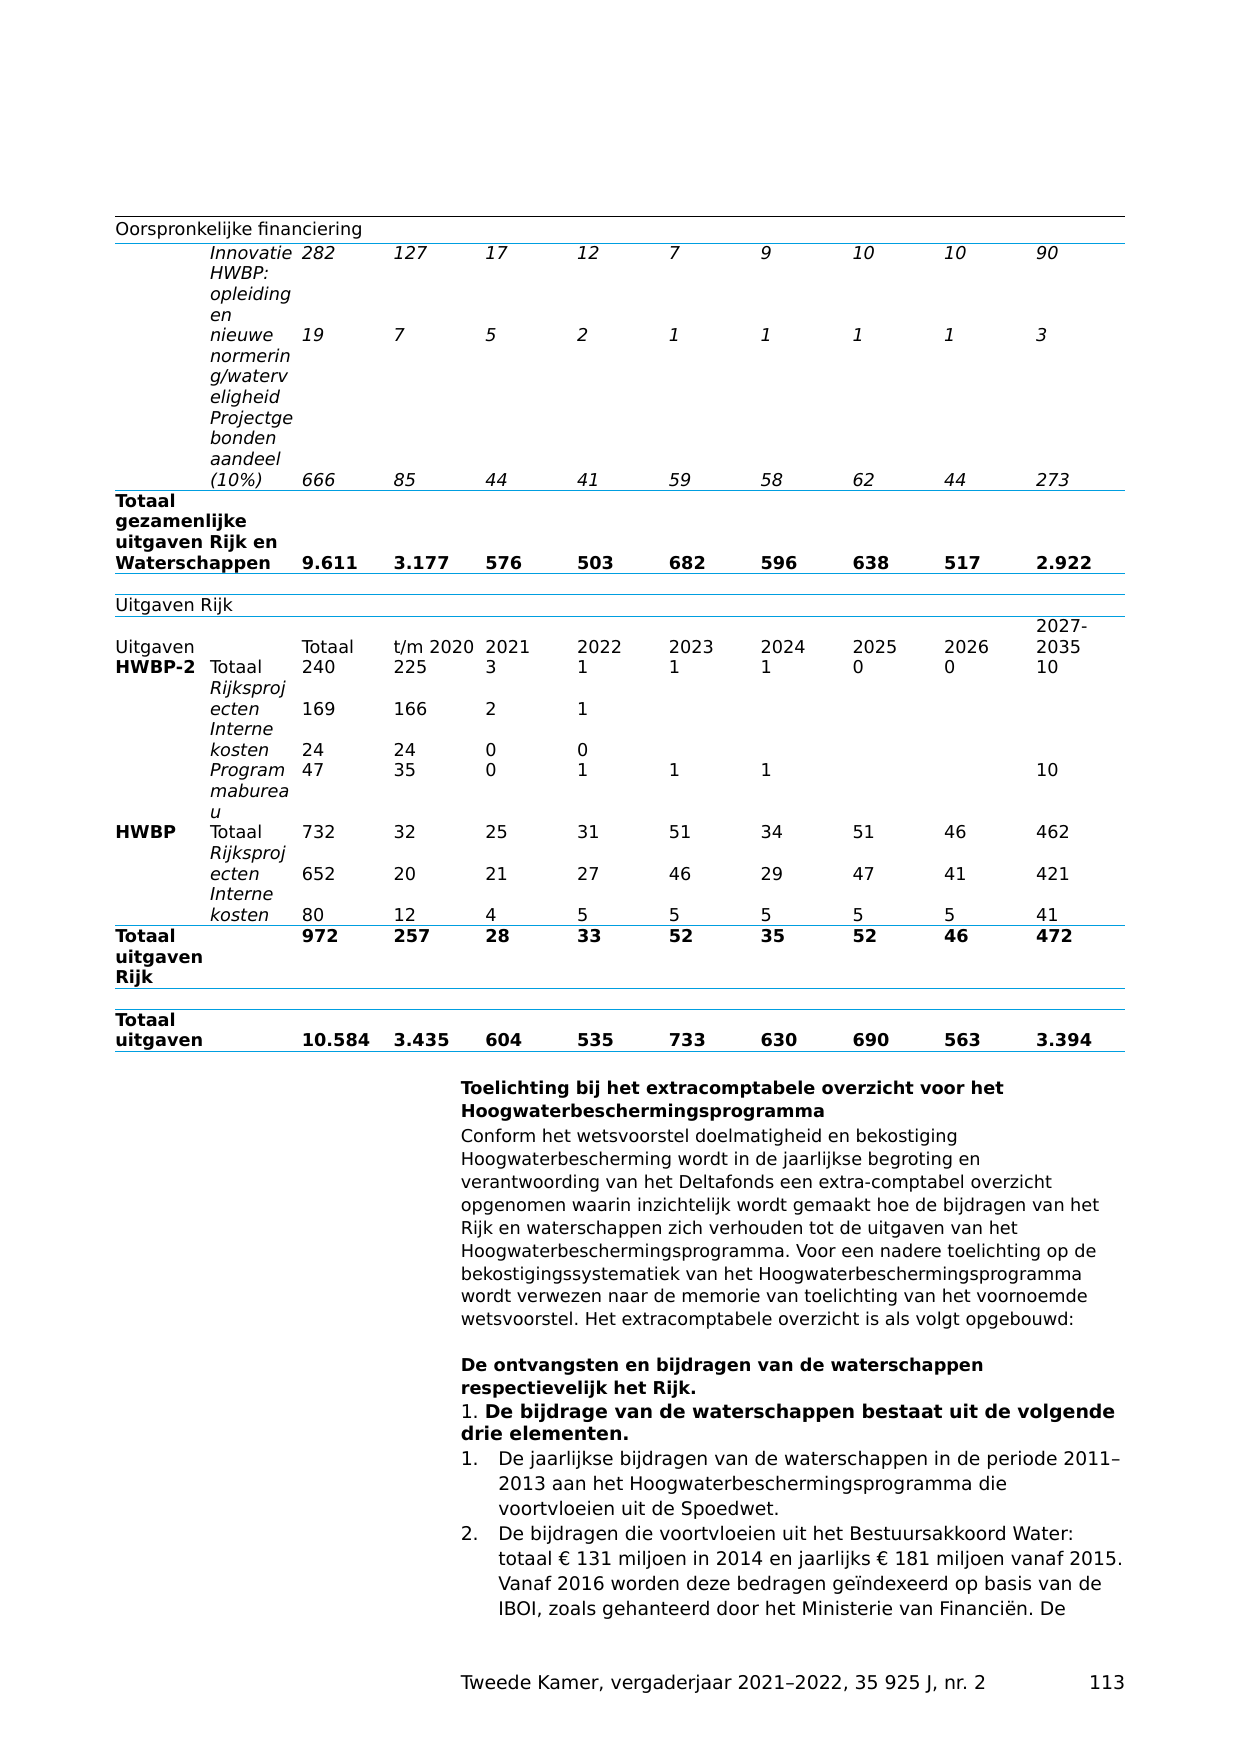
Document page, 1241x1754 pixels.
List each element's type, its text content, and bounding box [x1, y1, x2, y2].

table_cell HWBP [115, 822, 207, 843]
table_cell 32 [390, 822, 482, 843]
table_cell [207, 574, 299, 594]
table_cell 1 [758, 263, 849, 408]
table_cell 1 [574, 678, 666, 719]
table_cell 2022 [574, 617, 666, 657]
table_cell 421 [1033, 843, 1125, 884]
table_cell [1033, 719, 1125, 760]
table_cell 59 [666, 408, 757, 490]
table_cell t/m 2020 [390, 617, 482, 657]
table_cell 34 [758, 822, 849, 843]
table_cell [941, 719, 1033, 760]
table_cell [115, 719, 207, 760]
table_cell 1 [758, 760, 849, 822]
table_cell [758, 574, 849, 594]
table_cell [115, 263, 207, 408]
table_cell 47 [299, 760, 390, 822]
table_cell 20 [390, 843, 482, 884]
table_cell 52 [849, 926, 941, 988]
table_cell [758, 678, 849, 719]
table_cell 472 [1033, 926, 1125, 988]
table_cell 2027-2035 [1033, 617, 1125, 657]
table_cell 2023 [666, 617, 757, 657]
table_cell [849, 760, 941, 822]
table_cell 0 [482, 719, 574, 760]
table_cell 273 [1033, 408, 1125, 490]
table_cell [941, 574, 1033, 594]
table_cell 21 [482, 843, 574, 884]
table_cell 90 [1033, 244, 1125, 263]
table_cell 535 [574, 1010, 666, 1051]
table_cell 12 [574, 244, 666, 263]
table_cell 46 [666, 843, 757, 884]
table_cell 3.435 [390, 1010, 482, 1051]
table_cell 58 [758, 408, 849, 490]
table_cell 46 [941, 822, 1033, 843]
table_cell 1 [666, 760, 757, 822]
table_cell 3.177 [390, 491, 482, 573]
table_cell 0 [482, 760, 574, 822]
table_cell 41 [574, 408, 666, 490]
table_cell 44 [482, 408, 574, 490]
table_cell 7 [390, 263, 482, 408]
table_cell Innovatie [207, 244, 299, 263]
table_cell [941, 989, 1033, 1009]
table_cell 1 [574, 760, 666, 822]
table_cell 24 [299, 719, 390, 760]
table_cell 169 [299, 678, 390, 719]
table_cell 3.394 [1033, 1010, 1125, 1051]
table_cell [207, 926, 299, 988]
table_cell 62 [849, 408, 941, 490]
table_cell [115, 760, 207, 822]
table_cell 240 [299, 657, 390, 678]
table_cell Totaal [207, 657, 299, 678]
table_cell Totaal uitgaven [115, 1010, 207, 1051]
table_cell Uitgaven Rijk [115, 595, 1125, 616]
table_cell 2 [482, 678, 574, 719]
table_cell [1033, 989, 1125, 1009]
table_cell Uitgaven [115, 617, 207, 657]
table_cell 24 [390, 719, 482, 760]
table_cell 5 [941, 884, 1033, 925]
table_cell 225 [390, 657, 482, 678]
table_cell 25 [482, 822, 574, 843]
table_cell [115, 678, 207, 719]
table_cell 5 [574, 884, 666, 925]
table_cell 2024 [758, 617, 849, 657]
table_cell [207, 989, 299, 1009]
table_cell [941, 760, 1033, 822]
table_cell [666, 989, 757, 1009]
table_cell [299, 574, 390, 594]
table_cell Totaal [207, 822, 299, 843]
table_cell Totaal gezamenlijke uitgaven Rijk en Waterschappen [115, 491, 299, 573]
table_cell [115, 843, 207, 884]
table_cell 35 [758, 926, 849, 988]
table_cell 44 [941, 408, 1033, 490]
table_cell 5 [758, 884, 849, 925]
table_cell 4 [482, 884, 574, 925]
table_cell 85 [390, 408, 482, 490]
table_cell Projectgebonden aandeel (10%) [207, 408, 299, 490]
table_cell [482, 989, 574, 1009]
table_cell 35 [390, 760, 482, 822]
table_cell [115, 244, 207, 263]
table_cell 638 [849, 491, 941, 573]
table_cell [1033, 678, 1125, 719]
table_cell 29 [758, 843, 849, 884]
table_cell 28 [482, 926, 574, 988]
table_cell 10 [849, 244, 941, 263]
table_cell 732 [299, 822, 390, 843]
table_cell 1 [666, 263, 757, 408]
table_cell Oorspronkelijke financiering [115, 217, 1125, 243]
list De jaarlijkse bijdragen van de waterschappen in de periode 2011–2013 aan het Hoogwaterbeschermingsprogramma die voortvloeien uit de Spoedwet. [461, 1445, 1125, 1520]
text Toelichting bij het extracomptabele overzicht voor het Hoogwaterbeschermingsprogramma [461, 1076, 1125, 1122]
table_cell 9 [758, 244, 849, 263]
table_cell 47 [849, 843, 941, 884]
table_cell [482, 574, 574, 594]
table_cell [1033, 574, 1125, 594]
table_cell [115, 884, 207, 925]
table_cell [299, 989, 390, 1009]
table_cell [207, 1010, 299, 1051]
table_cell 31 [574, 822, 666, 843]
table_cell 1 [574, 657, 666, 678]
table_cell 2 [574, 263, 666, 408]
table_cell 17 [482, 244, 574, 263]
table_cell 972 [299, 926, 390, 988]
table_cell 2.922 [1033, 491, 1125, 573]
table_cell Interne kosten [207, 884, 299, 925]
table_cell 10 [1033, 657, 1125, 678]
table_cell 0 [574, 719, 666, 760]
text De ontvangsten en bijdragen van de waterschappen respectievelijk het Rijk. [461, 1353, 1125, 1399]
table_cell 51 [849, 822, 941, 843]
table_cell 2021 [482, 617, 574, 657]
table_cell 596 [758, 491, 849, 573]
table_cell [207, 617, 299, 657]
table_cell 166 [390, 678, 482, 719]
table_cell 1 [758, 657, 849, 678]
table_cell 27 [574, 843, 666, 884]
table_cell 503 [574, 491, 666, 573]
table_cell 10.584 [299, 1010, 390, 1051]
table_cell Totaal uitgaven Rijk [115, 926, 207, 988]
table_cell 10 [1033, 760, 1125, 822]
table_cell 12 [390, 884, 482, 925]
table_cell [666, 719, 757, 760]
table_cell 5 [666, 884, 757, 925]
text Conform het wetsvoorstel doelmatigheid en bekostiging Hoogwaterbescherming wordt in de jaarlijkse begroting en verantwoording van het Deltafonds een extra-comptabel overzicht opgenomen waarin inzichtelijk wordt gemaakt hoe de bijdragen van het Rijk en waterschappen zich verhouden tot de uitgaven van het Hoogwaterbeschermingsprogramma. Voor een nadere toelichting op de bekostigingssystematiek van het Hoogwaterbeschermingsprogramma wordt verwezen naar de memorie van toelichting van het voornoemde wetsvoorstel. Het extracomptabele overzicht is als volgt opgebouwd: [461, 1124, 1125, 1330]
table_cell 41 [1033, 884, 1125, 925]
table_cell Programmabureau [207, 760, 299, 822]
table_cell [390, 574, 482, 594]
table_cell 1 [941, 263, 1033, 408]
table_cell 0 [849, 657, 941, 678]
table_cell [849, 678, 941, 719]
table_cell Totaal [299, 617, 390, 657]
table_cell [758, 719, 849, 760]
table_cell [849, 719, 941, 760]
table_cell 282 [299, 244, 390, 263]
table_cell 3 [482, 657, 574, 678]
table_cell 604 [482, 1010, 574, 1051]
table_cell 1 [666, 657, 757, 678]
table_cell 52 [666, 926, 757, 988]
table_cell 733 [666, 1010, 757, 1051]
table_cell 127 [390, 244, 482, 263]
table_cell [574, 989, 666, 1009]
table_cell 33 [574, 926, 666, 988]
table_cell 19 [299, 263, 390, 408]
text 1. De bijdrage van de waterschappen bestaat uit de volgende drie elementen. [461, 1401, 1125, 1445]
list De bijdragen die voortvloeien uit het Bestuursakkoord Water: totaal € 131 miljoen in 2014 en jaarlijks € 181 miljoen vanaf 2015. Vanaf 2016 worden deze bedragen geïndexeerd op basis van de IBOI, zoals gehanteerd door het Ministerie van Financiën. De [461, 1520, 1125, 1620]
table_cell 682 [666, 491, 757, 573]
table_cell 41 [941, 843, 1033, 884]
table_cell 1 [849, 263, 941, 408]
table_cell 462 [1033, 822, 1125, 843]
table_cell Rijksprojecten [207, 843, 299, 884]
table_cell Rijksprojecten [207, 678, 299, 719]
table_cell [115, 574, 207, 594]
table_cell 9.611 [299, 491, 390, 573]
table_cell 51 [666, 822, 757, 843]
table_cell [574, 574, 666, 594]
table_cell 10 [941, 244, 1033, 263]
table_cell 0 [941, 657, 1033, 678]
table_cell 3 [1033, 263, 1125, 408]
table_cell [849, 989, 941, 1009]
table_cell 630 [758, 1010, 849, 1051]
table_cell [666, 678, 757, 719]
table_cell 80 [299, 884, 390, 925]
table_cell 5 [849, 884, 941, 925]
table_header Tabel 44 Hoogwaterbeschermingsprogramma [115, 191, 1125, 216]
table_cell [115, 408, 207, 490]
table_cell HWBP-2 [115, 657, 207, 678]
table_cell [115, 989, 207, 1009]
table_cell 5 [482, 263, 574, 408]
table_cell 576 [482, 491, 574, 573]
table_cell HWBP: opleidingen nieuwe normering/waterveligheid [207, 263, 299, 408]
table_cell 46 [941, 926, 1033, 988]
table_cell 7 [666, 244, 757, 263]
table_cell [849, 574, 941, 594]
table_cell 257 [390, 926, 482, 988]
table_cell 690 [849, 1010, 941, 1051]
table_cell 517 [941, 491, 1033, 573]
table_cell 563 [941, 1010, 1033, 1051]
table_cell [666, 574, 757, 594]
table_cell 652 [299, 843, 390, 884]
table_cell [941, 678, 1033, 719]
table_cell 2025 [849, 617, 941, 657]
table_cell [390, 989, 482, 1009]
table_cell 666 [299, 408, 390, 490]
table_cell 2026 [941, 617, 1033, 657]
table_cell [758, 989, 849, 1009]
table_cell Interne kosten [207, 719, 299, 760]
